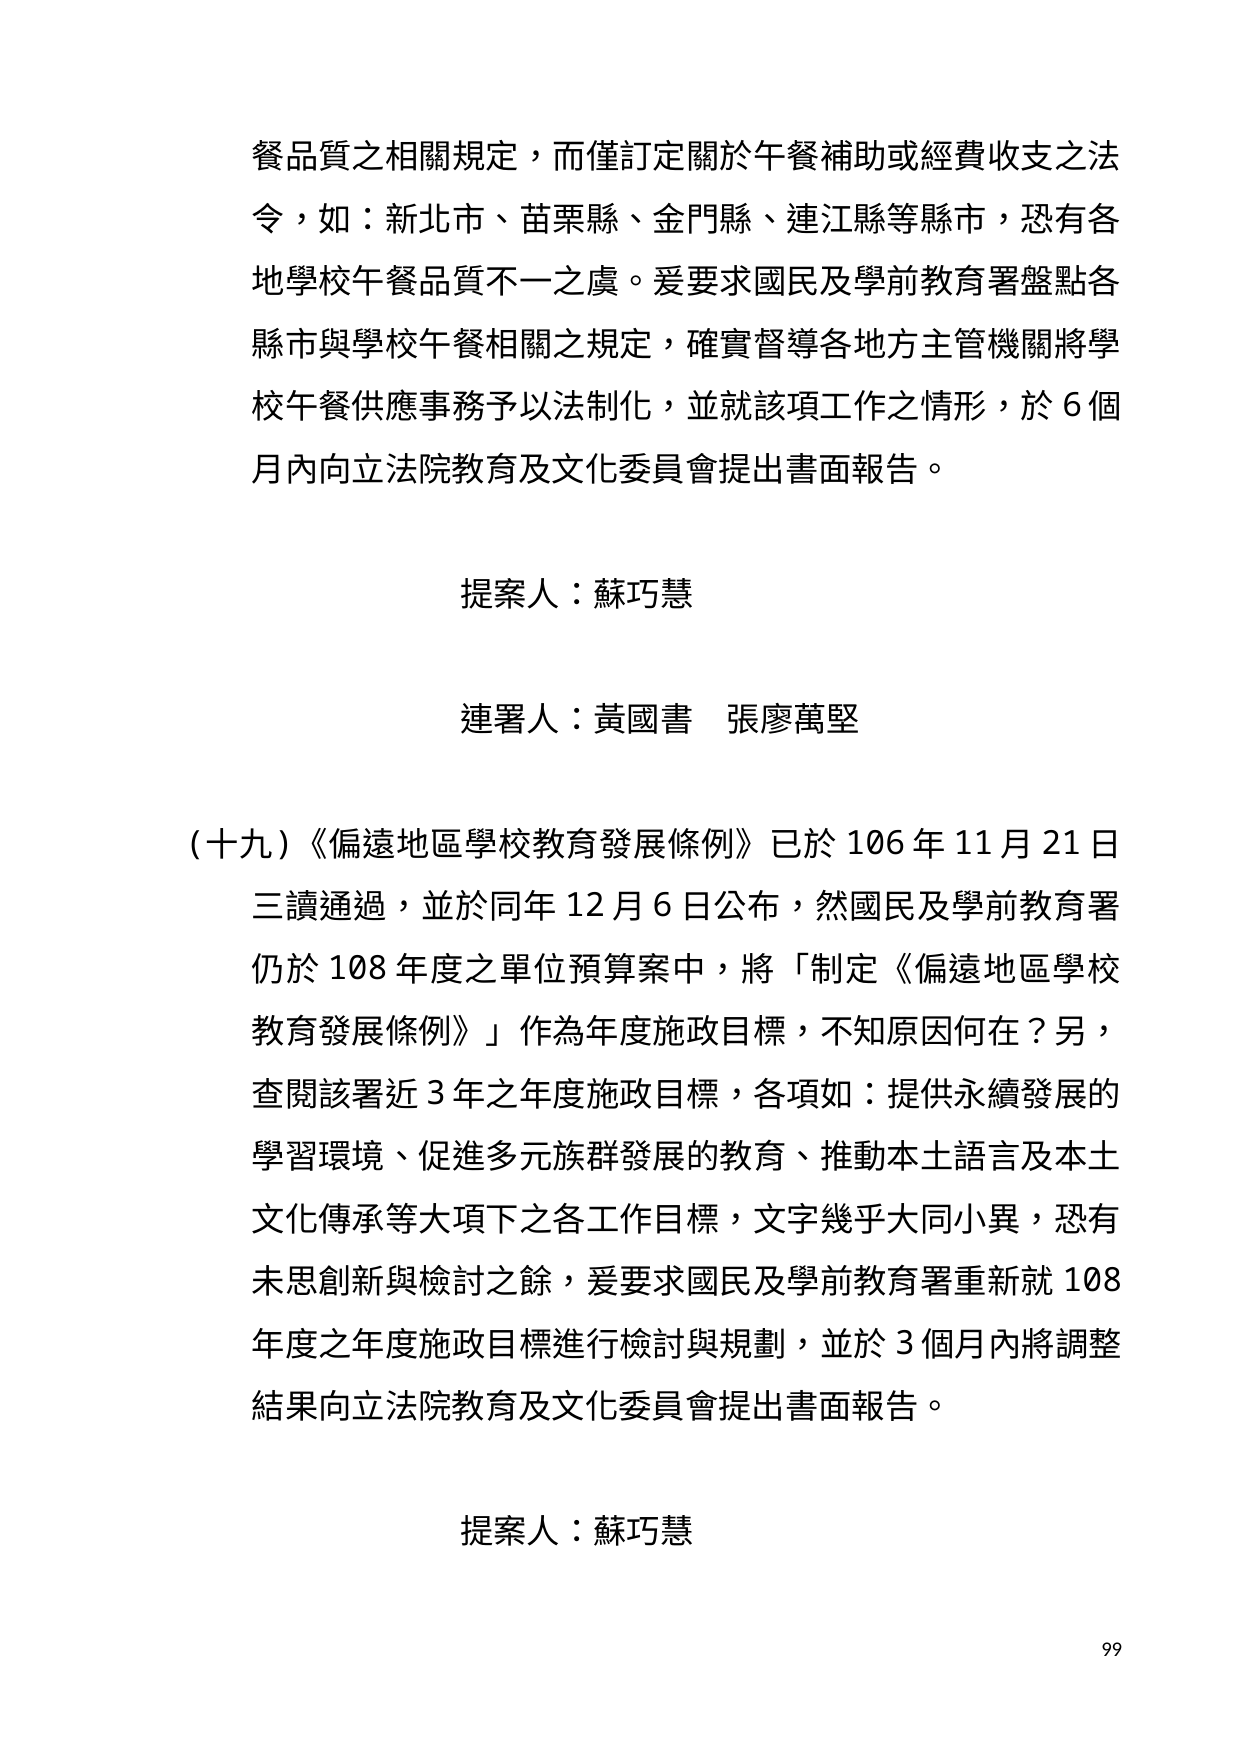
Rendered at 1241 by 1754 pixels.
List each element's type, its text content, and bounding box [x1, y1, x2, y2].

text 提案人：蘇巧慧 [460, 1487, 1122, 1550]
text 提案人：蘇巧慧 [460, 550, 1122, 612]
text 餐品質之相關規定，而僅訂定關於午餐補助或經費收支之法令，如：新北市、苗栗縣、金門縣、連江縣等縣市，恐有各地學校午餐品質不一之虞。爰要求國民及學前教育署盤點各縣市與學校午餐相關之規定，確實督導各地方主管機關將學校午餐供應事務予以法制化，並就該項工作之情形，於6個月內向立法院教育及文化委員會提出書面報告。 [185, 112, 1122, 487]
text 連署人：黃國書 張廖萬堅 [460, 675, 1122, 737]
text (十九)《偏遠地區學校教育發展條例》已於106年11月21日三讀通過，並於同年12月6日公布，然國民及學前教育署仍於108年度之單位預算案中，將「制定《偏遠地區學校教育發展條例》」作為年度施政目標，不知原因何在？另，查閱該署近3年之年度施政目標，各項如：提供永續發展的學習環境、促進多元族群發展的教育、推動本土語言及本土文化傳承等大項下之各工作目標，文字幾乎大同小異，恐有未思創新與檢討之餘，爰要求國民及學前教育署重新就108年度之年度施政目標進行檢討與規劃，並於3個月內將調整結果向立法院教育及文化委員會提出書面報告。 [185, 800, 1122, 1425]
